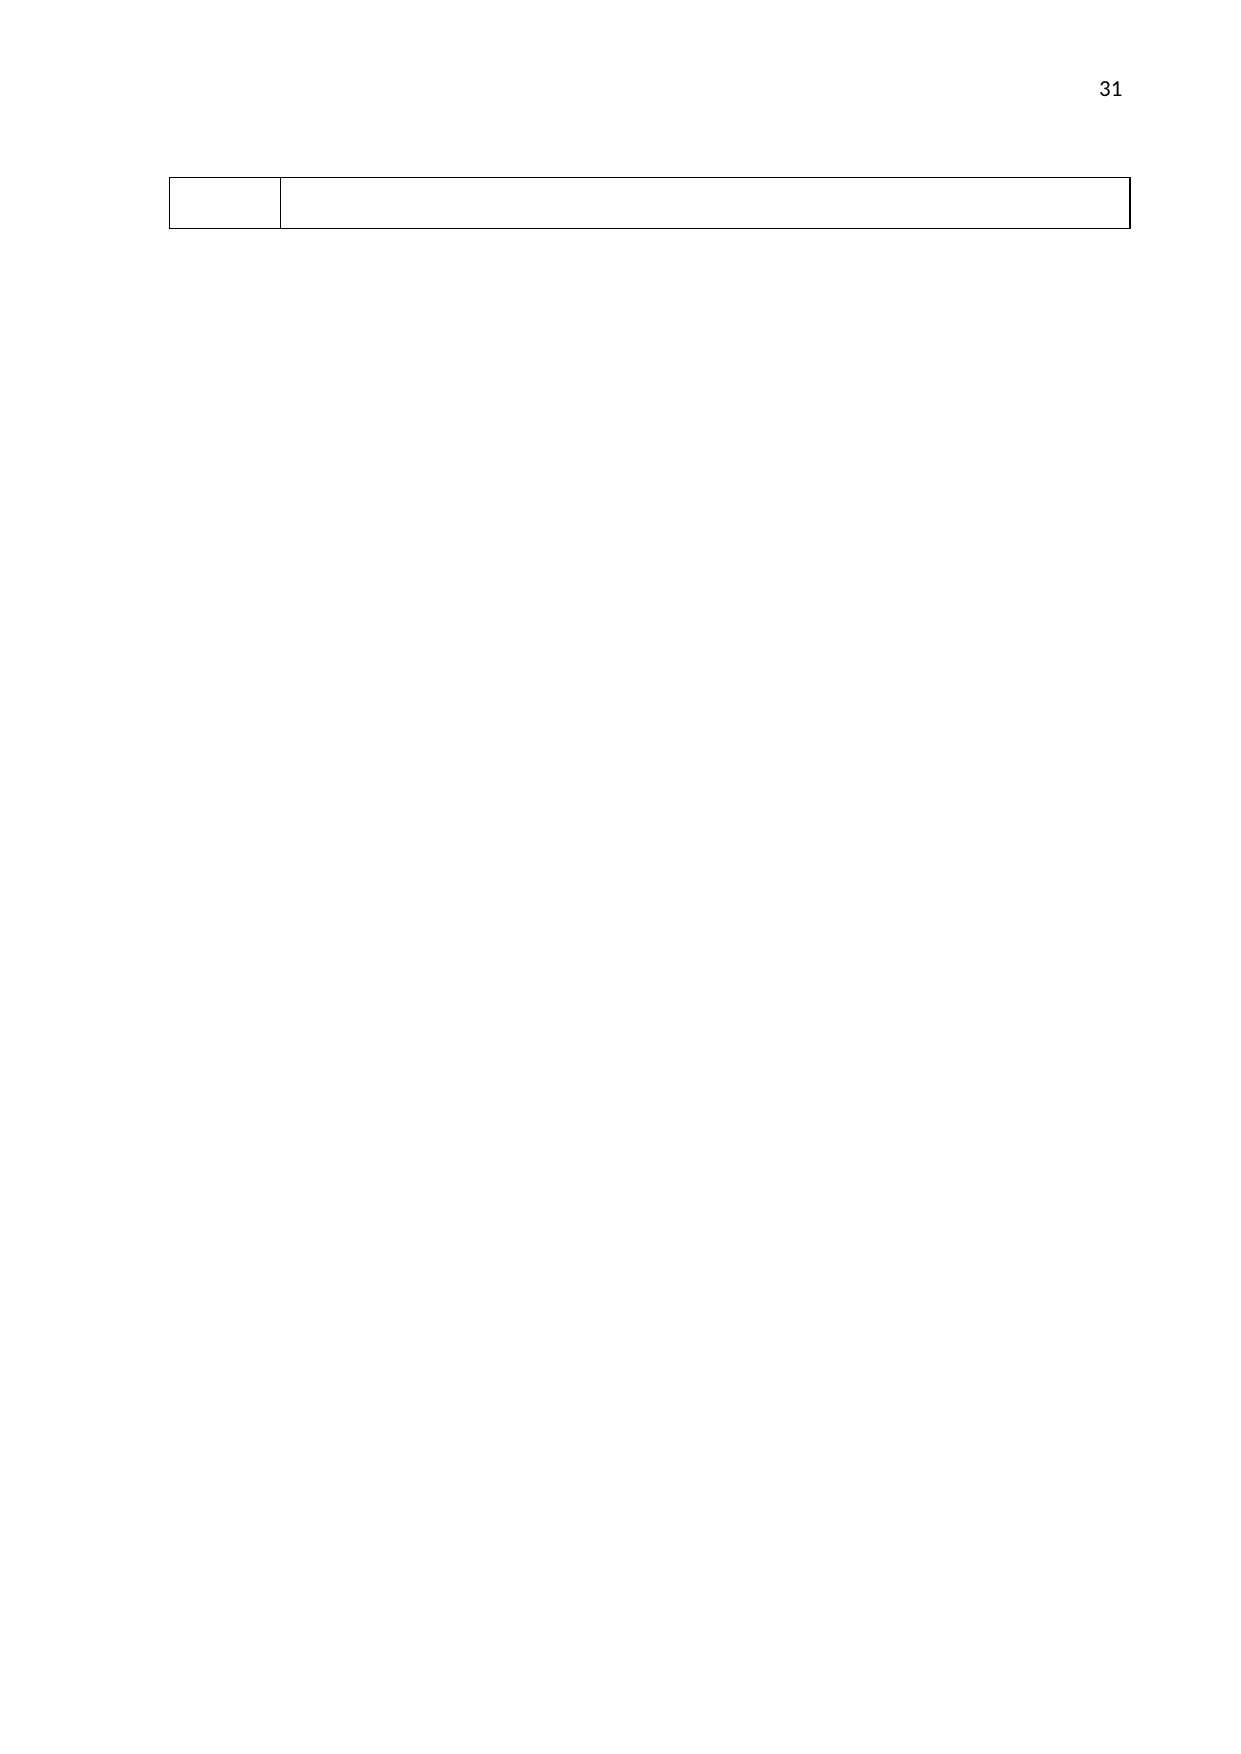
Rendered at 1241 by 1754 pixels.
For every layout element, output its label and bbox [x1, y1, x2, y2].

table_cell [281, 178, 1129, 228]
table_cell [170, 178, 280, 228]
